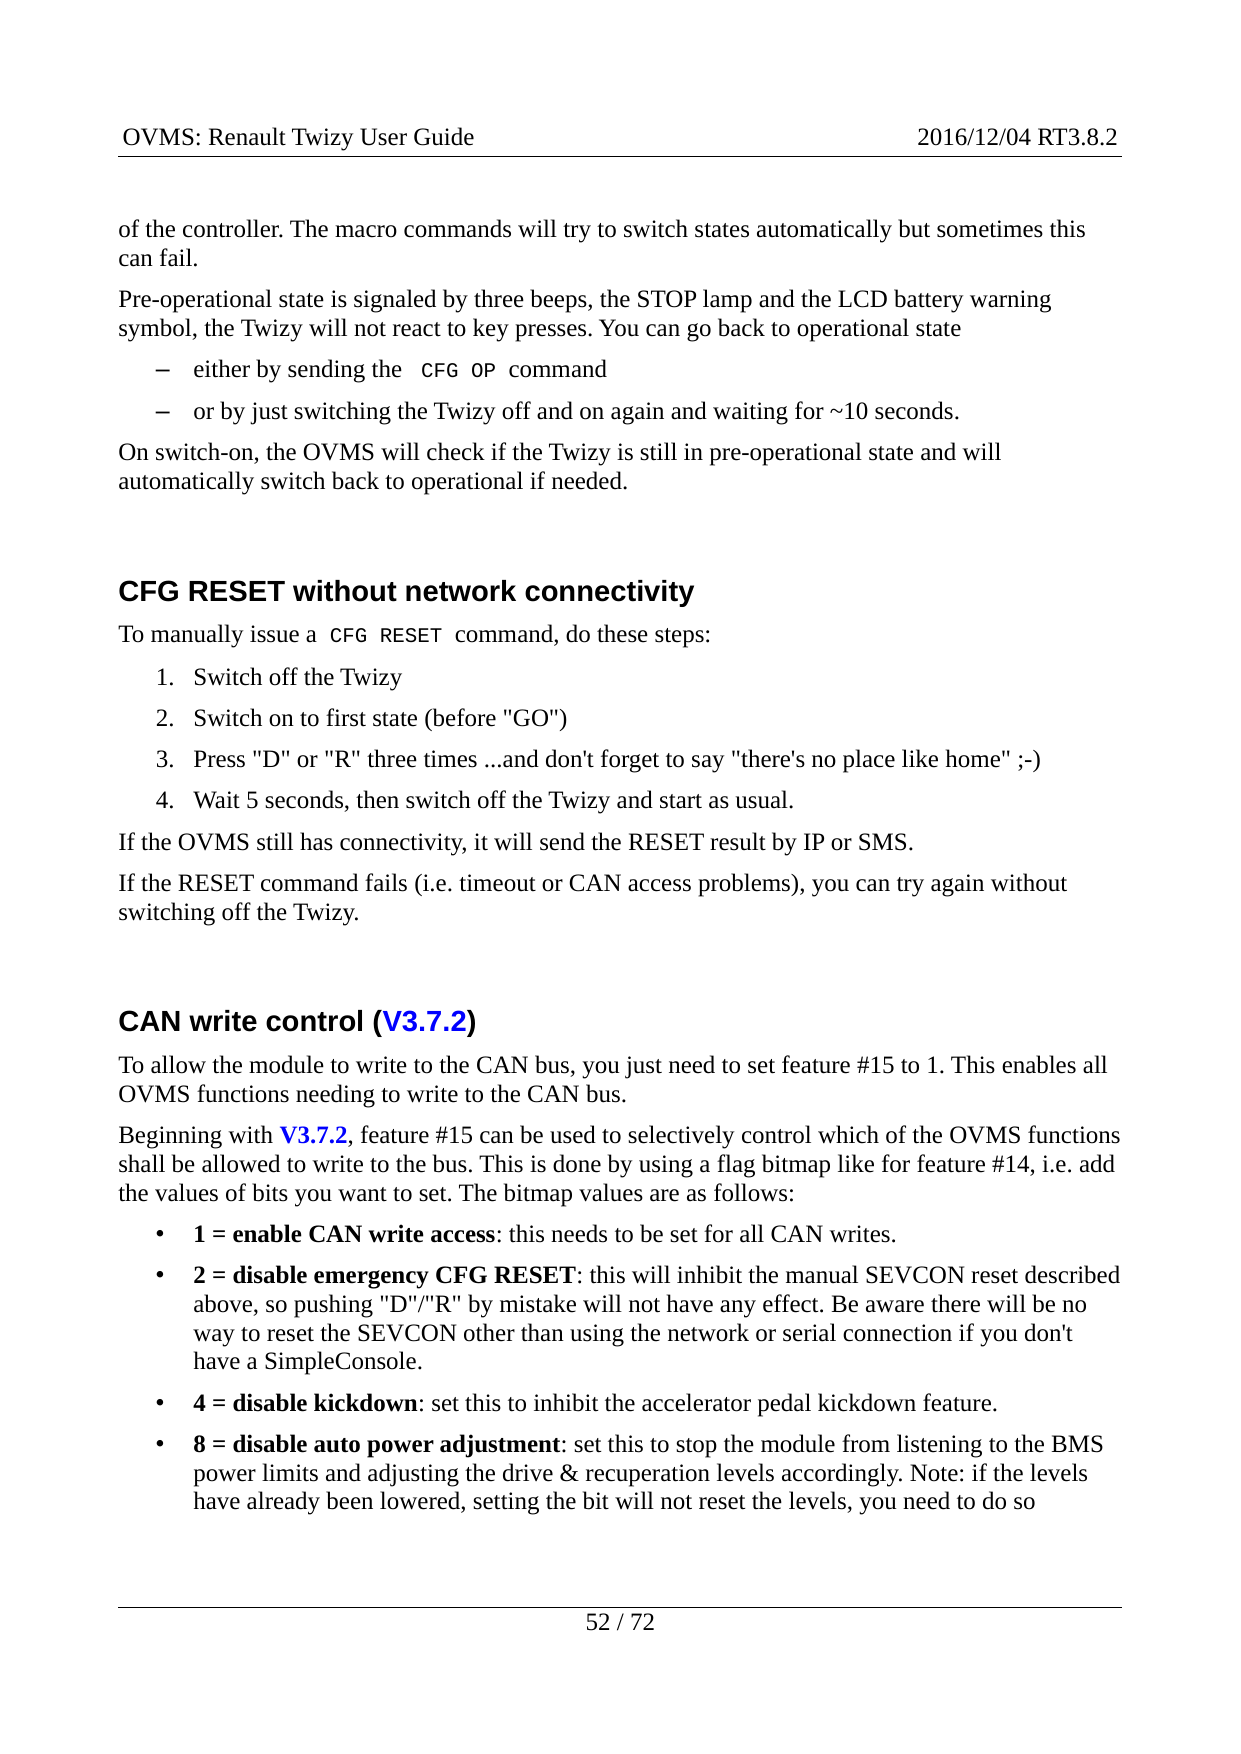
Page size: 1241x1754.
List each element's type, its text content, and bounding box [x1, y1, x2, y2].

list 1 = enable CAN write access: this needs to be set for all CAN writes. [156, 1219, 1122, 1248]
text Pre-operational state is signaled by three beeps, the STOP lamp and the LCD battery warning symbol, the Twizy will not react to key presses. You can go back to operational state [118, 284, 1122, 341]
text If the RESET command fails (i.e. timeout or CAN access problems), you can try again without switching off the Twizy. [118, 868, 1122, 925]
subtitle CAN write control (V3.7.2) [118, 1004, 1122, 1038]
subtitle CFG RESET without network connectivity [118, 573, 1122, 607]
list 4 = disable kickdown: set this to inhibit the accelerator pedal kickdown feature. [156, 1388, 1122, 1416]
text If the OVMS still has connectivity, it will send the RESET result by IP or SMS. [118, 827, 1122, 855]
text On switch-on, the OVMS will check if the Twizy is still in pre-operational state and will automatically switch back to operational if needed. [118, 437, 1122, 495]
list Switch on to first state (before "GO") [156, 703, 1122, 732]
text To allow the module to write to the CAN bus, you just need to set feature #15 to 1. This enables all OVMS functions needing to write to the CAN bus. [118, 1050, 1122, 1108]
list Press "D" or "R" three times ...and don't forget to say "there's no place like home" ;-) [156, 744, 1122, 773]
text of the controller. The macro commands will try to switch states automatically but sometimes this can fail. [118, 214, 1122, 271]
list 2 = disable emergency CFG RESET: this will inhibit the manual SEVCON reset described above, so pushing "D"/"R" by mistake will not have any effect. Be aware there will be no way to reset the SEVCON other than using the network or serial connection if you don't have a SimpleConsole. [156, 1260, 1122, 1375]
text To manually issue a CFG RESET command, do these steps: [118, 619, 1122, 649]
list either by sending the CFG OP command [156, 354, 1122, 383]
list Switch off the Twizy [156, 662, 1122, 690]
list 8 = disable auto power adjustment: set this to stop the module from listening to the BMS power limits and adjusting the drive & recuperation levels accordingly. Note: if the levels have already been lowered, setting the bit will not reset the levels, you need to do so [156, 1429, 1122, 1515]
list or by just switching the Twizy off and on again and waiting for ~10 seconds. [156, 396, 1122, 425]
text Beginning with V3.7.2, feature #15 can be used to selectively control which of the OVMS functions shall be allowed to write to the bus. This is done by using a flag bitmap like for feature #14, i.e. add the values of bits you want to set. The bitmap values are as follows: [118, 1120, 1122, 1206]
list Wait 5 seconds, then switch off the Twizy and start as usual. [156, 785, 1122, 814]
